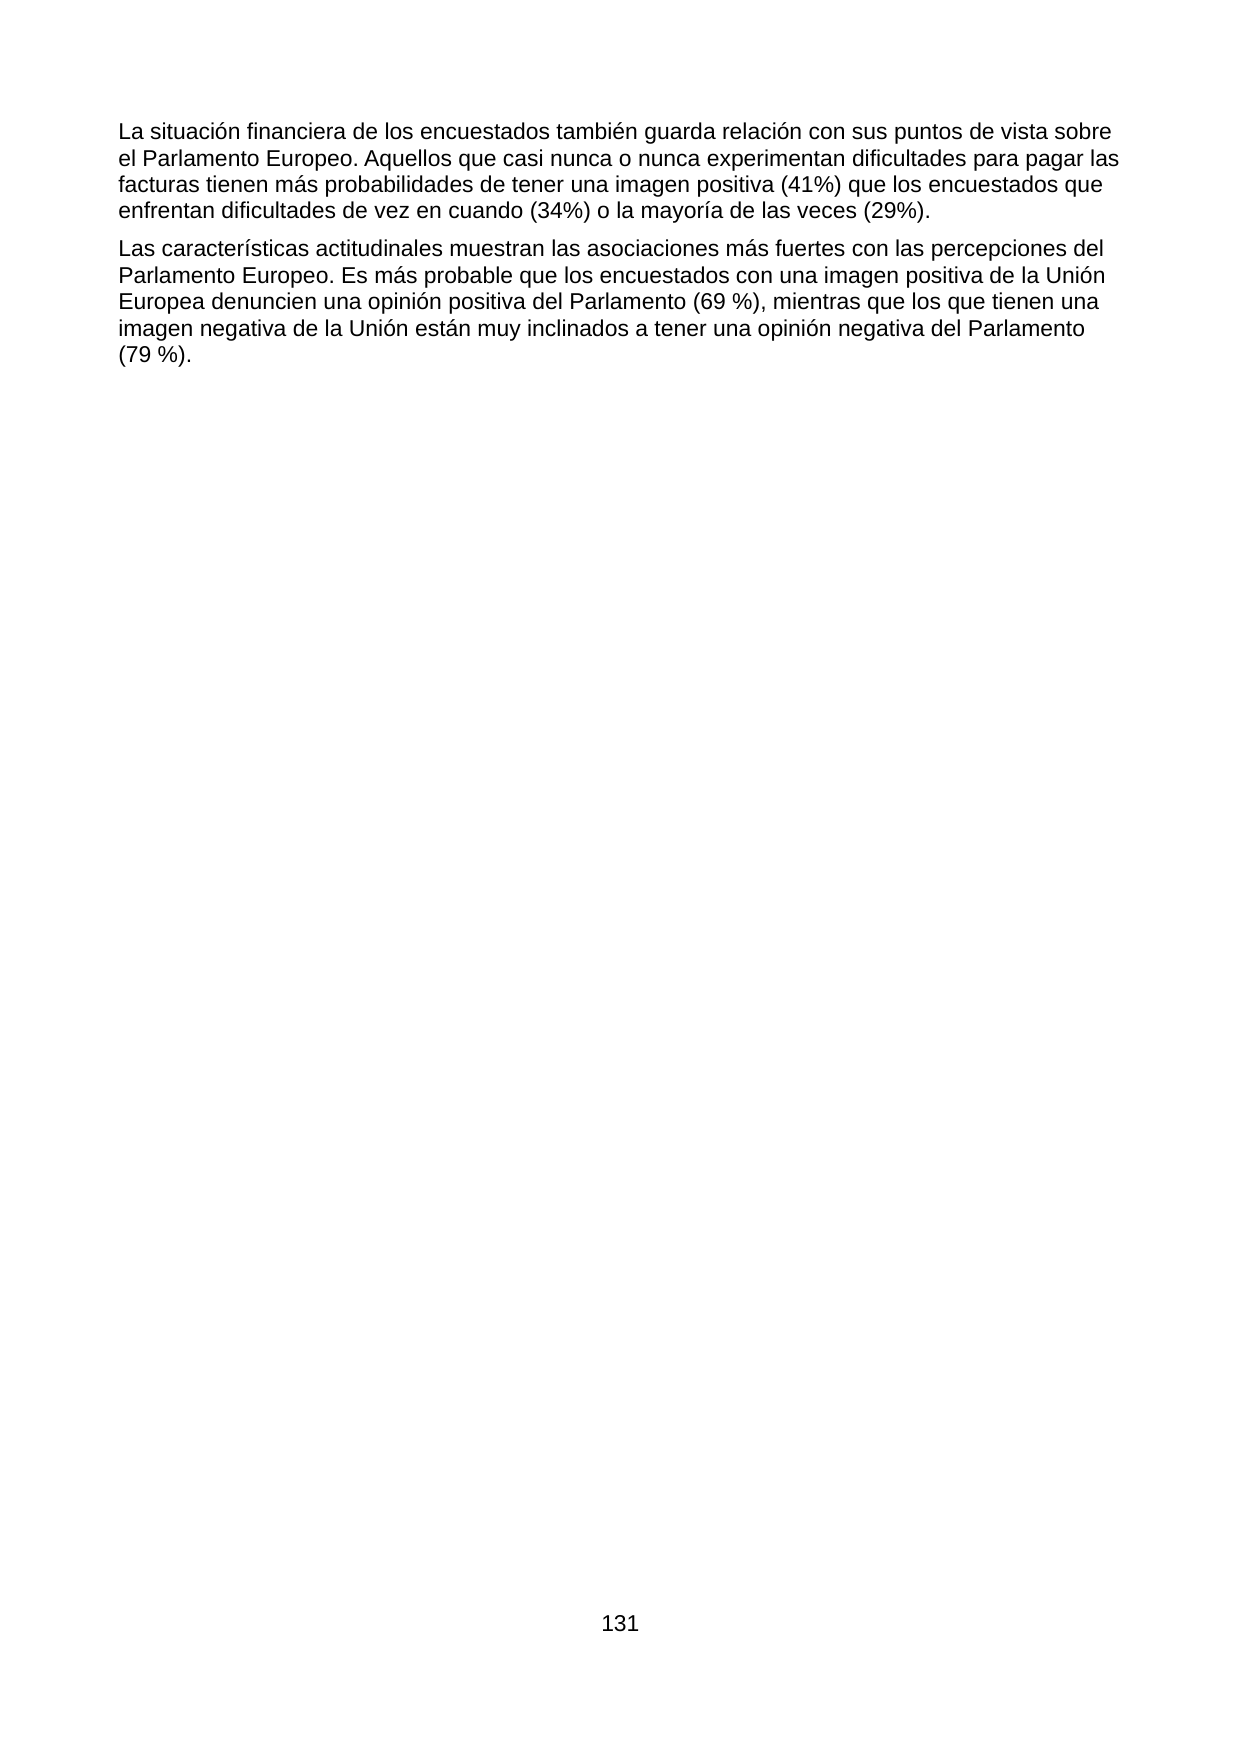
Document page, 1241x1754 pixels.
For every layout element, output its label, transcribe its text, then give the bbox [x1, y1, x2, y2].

text La situación financiera de los encuestados también guarda relación con sus puntos de vista sobre el Parlamento Europeo. Aquellos que casi nunca o nunca experimentan dificultades para pagar las facturas tienen más probabilidades de tener una imagen positiva (41%) que los encuestados que enfrentan dificultades de vez en cuando (34%) o la mayoría de las veces (29%). [118, 118, 1122, 223]
text Las características actitudinales muestran las asociaciones más fuertes con las percepciones del Parlamento Europeo. Es más probable que los encuestados con una imagen positiva de la Unión Europea denuncien una opinión positiva del Parlamento (69 %), mientras que los que tienen una imagen negativa de la Unión están muy inclinados a tener una opinión negativa del Parlamento (79 %). [118, 235, 1122, 367]
